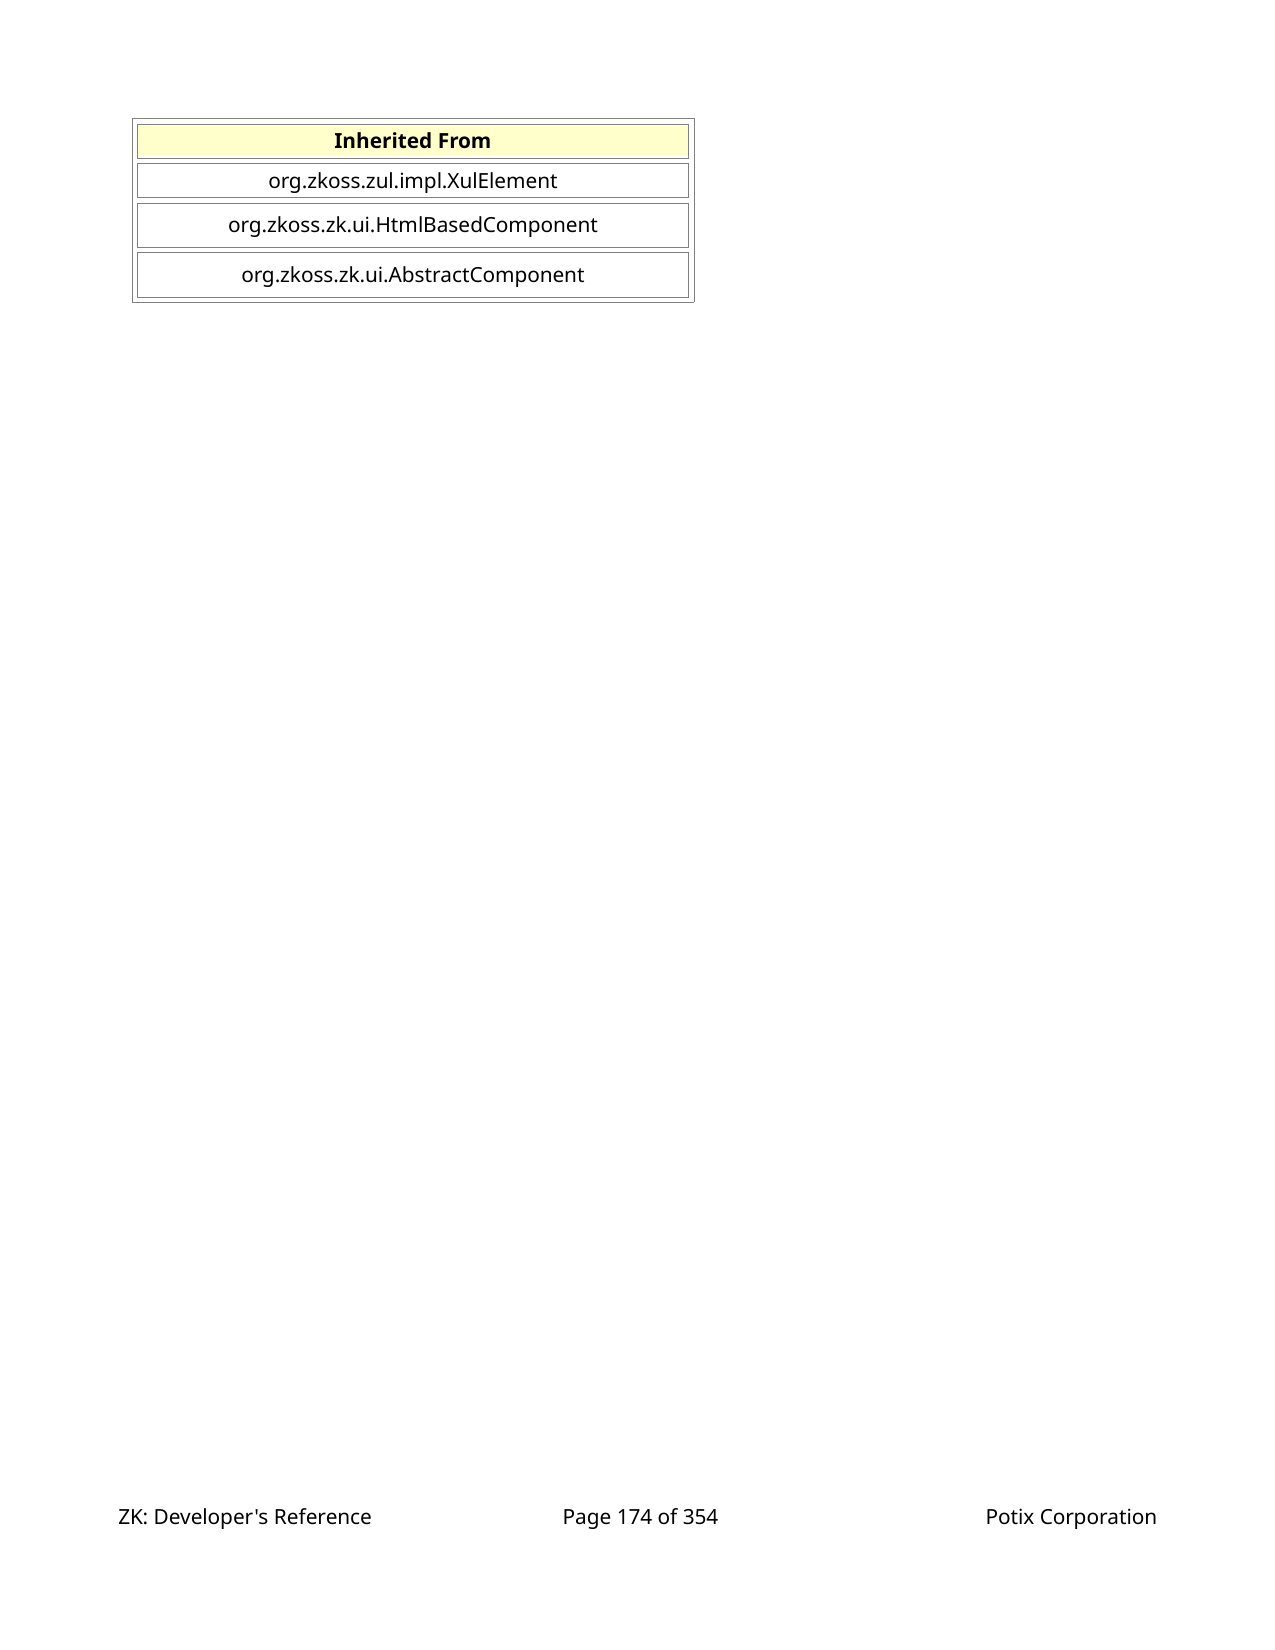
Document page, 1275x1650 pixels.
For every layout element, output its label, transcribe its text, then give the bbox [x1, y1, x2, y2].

table_cell org.zkoss.zul.impl.XulElement [134, 158, 691, 197]
table_header Inherited From [134, 119, 691, 158]
table_cell org.zkoss.zk.ui.HtmlBasedComponent [134, 197, 691, 247]
table_cell org.zkoss.zk.ui.AbstractComponent [134, 247, 691, 297]
